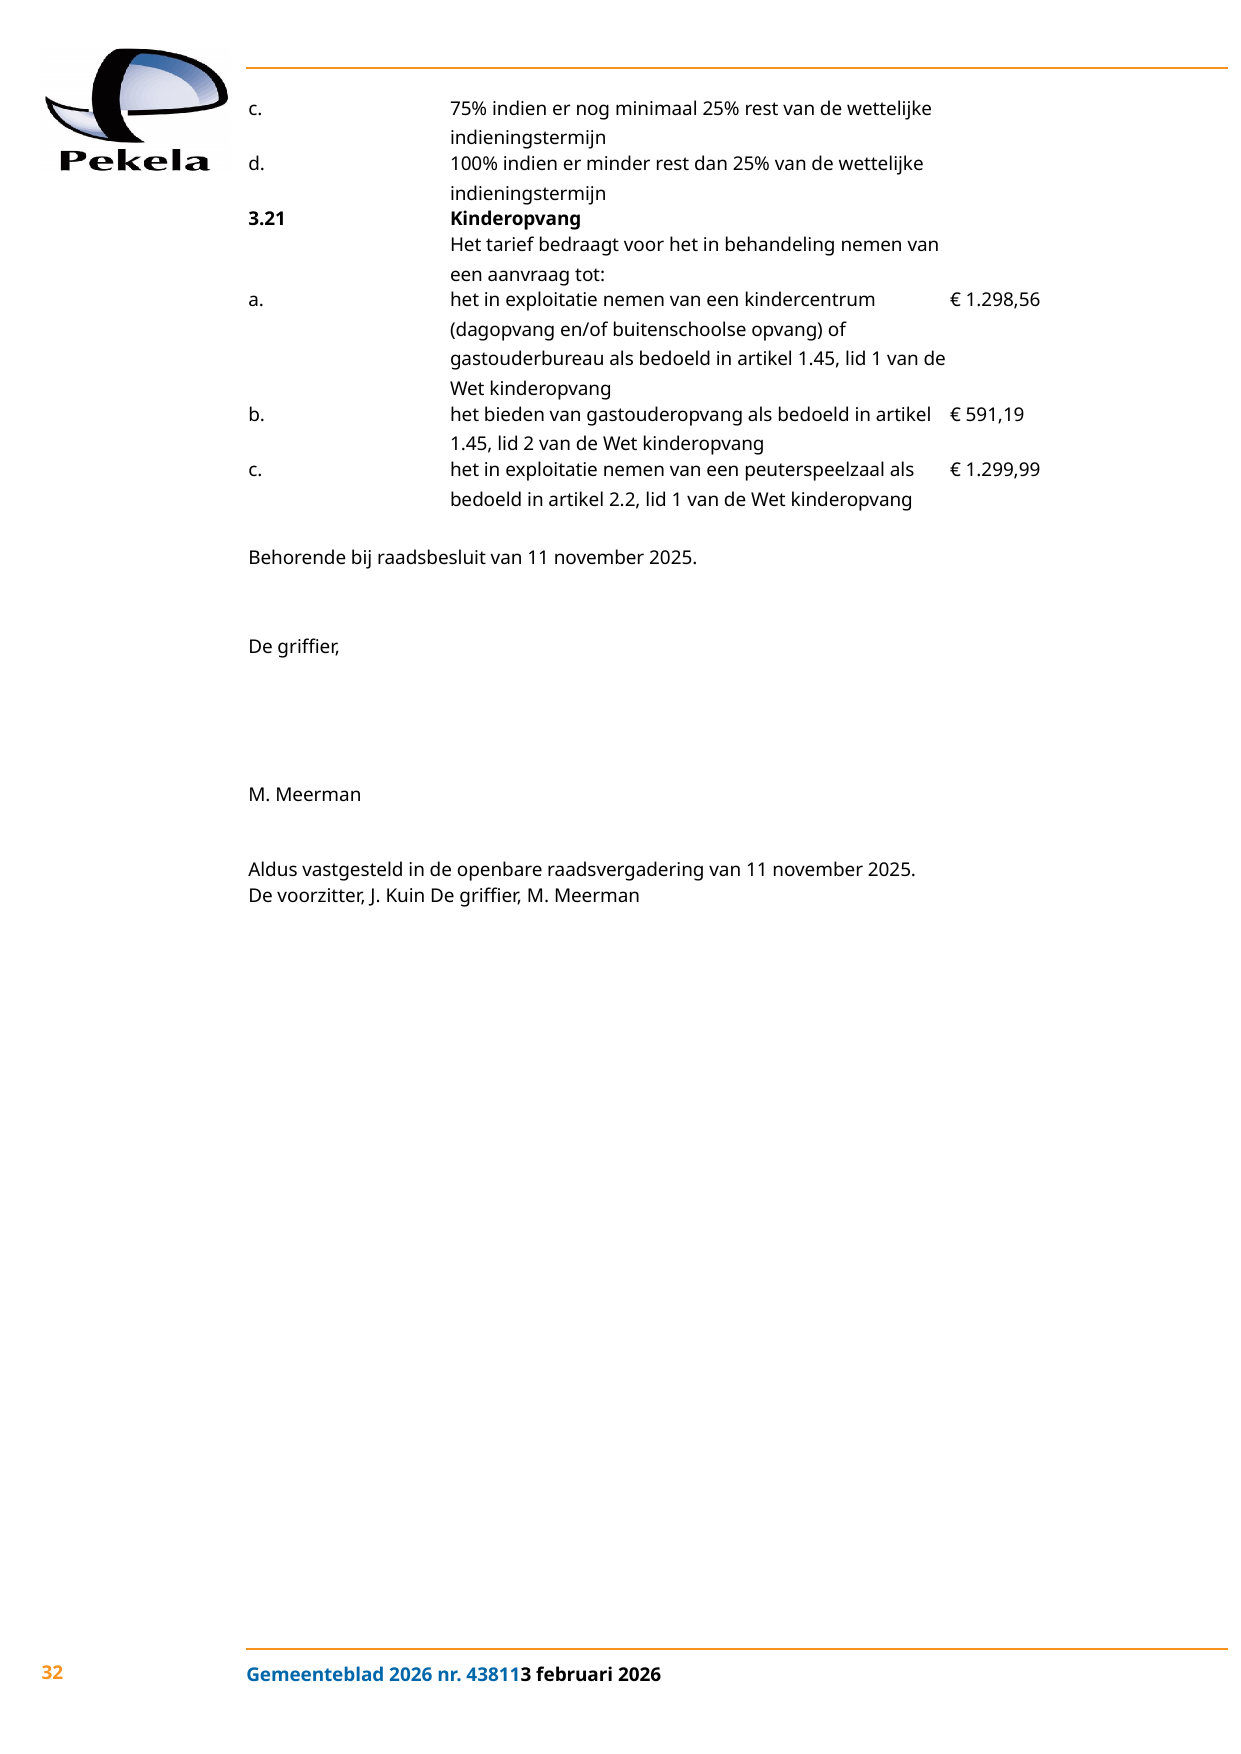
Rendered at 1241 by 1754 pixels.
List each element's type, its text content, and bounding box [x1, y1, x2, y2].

table_cell het in exploitatie nemen van een peuterspeelzaal als bedoeld in artikel 2.2, lid 1 van de Wet kinderopvang [450, 456, 950, 512]
table_cell het bieden van gastouderopvang als bedoeld in artikel 1.45, lid 2 van de Wet kinderopvang [450, 401, 950, 456]
picture [41, 47, 231, 172]
text De voorzitter, J. Kuin De griffier, M. Meerman [248, 882, 1152, 908]
table_cell 75% indien er nog minimaal 25% rest van de wettelijke indieningstermijn [450, 95, 950, 150]
text Aldus vastgesteld in de openbare raadsvergadering van 11 november 2025. [248, 856, 1152, 882]
table_cell [950, 205, 1152, 231]
table_cell c. [248, 456, 450, 512]
text M. Meerman [248, 781, 1152, 807]
table_cell [950, 95, 1152, 150]
table_cell [950, 231, 1152, 286]
table_cell [248, 231, 450, 286]
table_cell 3.21 [248, 205, 450, 231]
table_cell € 1.299,99 [950, 456, 1152, 512]
table_cell a. [248, 286, 450, 401]
table_cell Kinderopvang [450, 205, 950, 231]
table_cell d. [248, 150, 450, 205]
table_cell € 591,19 [950, 401, 1152, 456]
table_cell € 1.298,56 [950, 286, 1152, 401]
table_cell c. [248, 95, 450, 150]
text Behorende bij raadsbesluit van 11 november 2025. [248, 544, 1152, 570]
table_cell [950, 150, 1152, 205]
table_cell het in exploitatie nemen van een kindercentrum (dagopvang en/of buitenschoolse opvang) of gastouderbureau als bedoeld in artikel 1.45, lid 1 van de Wet kinderopvang [450, 286, 950, 401]
text De griffier, [248, 633, 1152, 659]
table_cell 100% indien er minder rest dan 25% van de wettelijke indieningstermijn [450, 150, 950, 205]
table_cell b. [248, 401, 450, 456]
table_cell Het tarief bedraagt voor het in behandeling nemen van een aanvraag tot: [450, 231, 950, 286]
